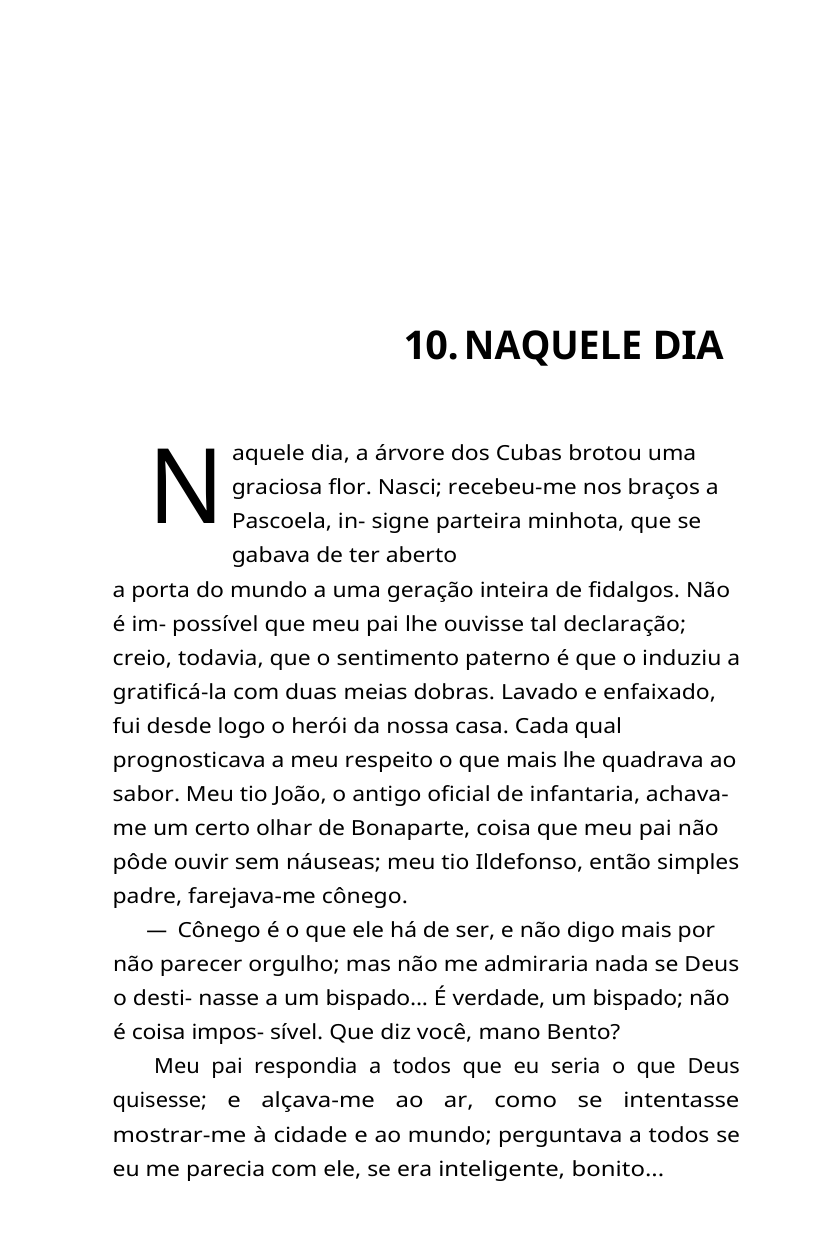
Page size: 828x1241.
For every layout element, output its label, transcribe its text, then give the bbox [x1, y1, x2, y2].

text aquele dia, a árvore dos Cubas brotou uma graciosa flor. Nasci; recebeu-me nos braços a Pascoela, in- signe parteira minhota, que se gabava de ter aberto [232, 438, 745, 569]
text a porta do mundo a uma geração inteira de fidalgos. Não é im- possível que meu pai lhe ouvisse tal declaração; creio, todavia, que o sentimento paterno é que o induziu a gratificá-la com duas meias dobras. Lavado e enfaixado, fui desde logo o herói da nossa casa. Cada qual prognosticava a meu respeito o que mais lhe quadrava ao sabor. Meu tio João, o antigo oficial de infantaria, achava-me um certo olhar de Bonaparte, coisa que meu pai não pôde ouvir sem náuseas; meu tio Ildefonso, então simples padre, farejava-me cônego. [112, 575, 745, 910]
text Meu pai respondia a todos que eu seria o que Deus quisesse; e alçava-me ao ar, como se intentasse mostrar-me à cidade e ao mundo; perguntava a todos se eu me parecia com ele, se era inteligente, bonito... [112, 1052, 740, 1182]
text N [148, 421, 232, 550]
subtitle NAQUELE DIA [403, 317, 787, 371]
list Cônego é o que ele há de ser, e não digo mais por não parecer orgulho; mas não me admiraria nada se Deus o desti- nasse a um bispado... É verdade, um bispado; não é coisa impos- sível. Que diz você, mano Bento? [113, 915, 745, 1046]
